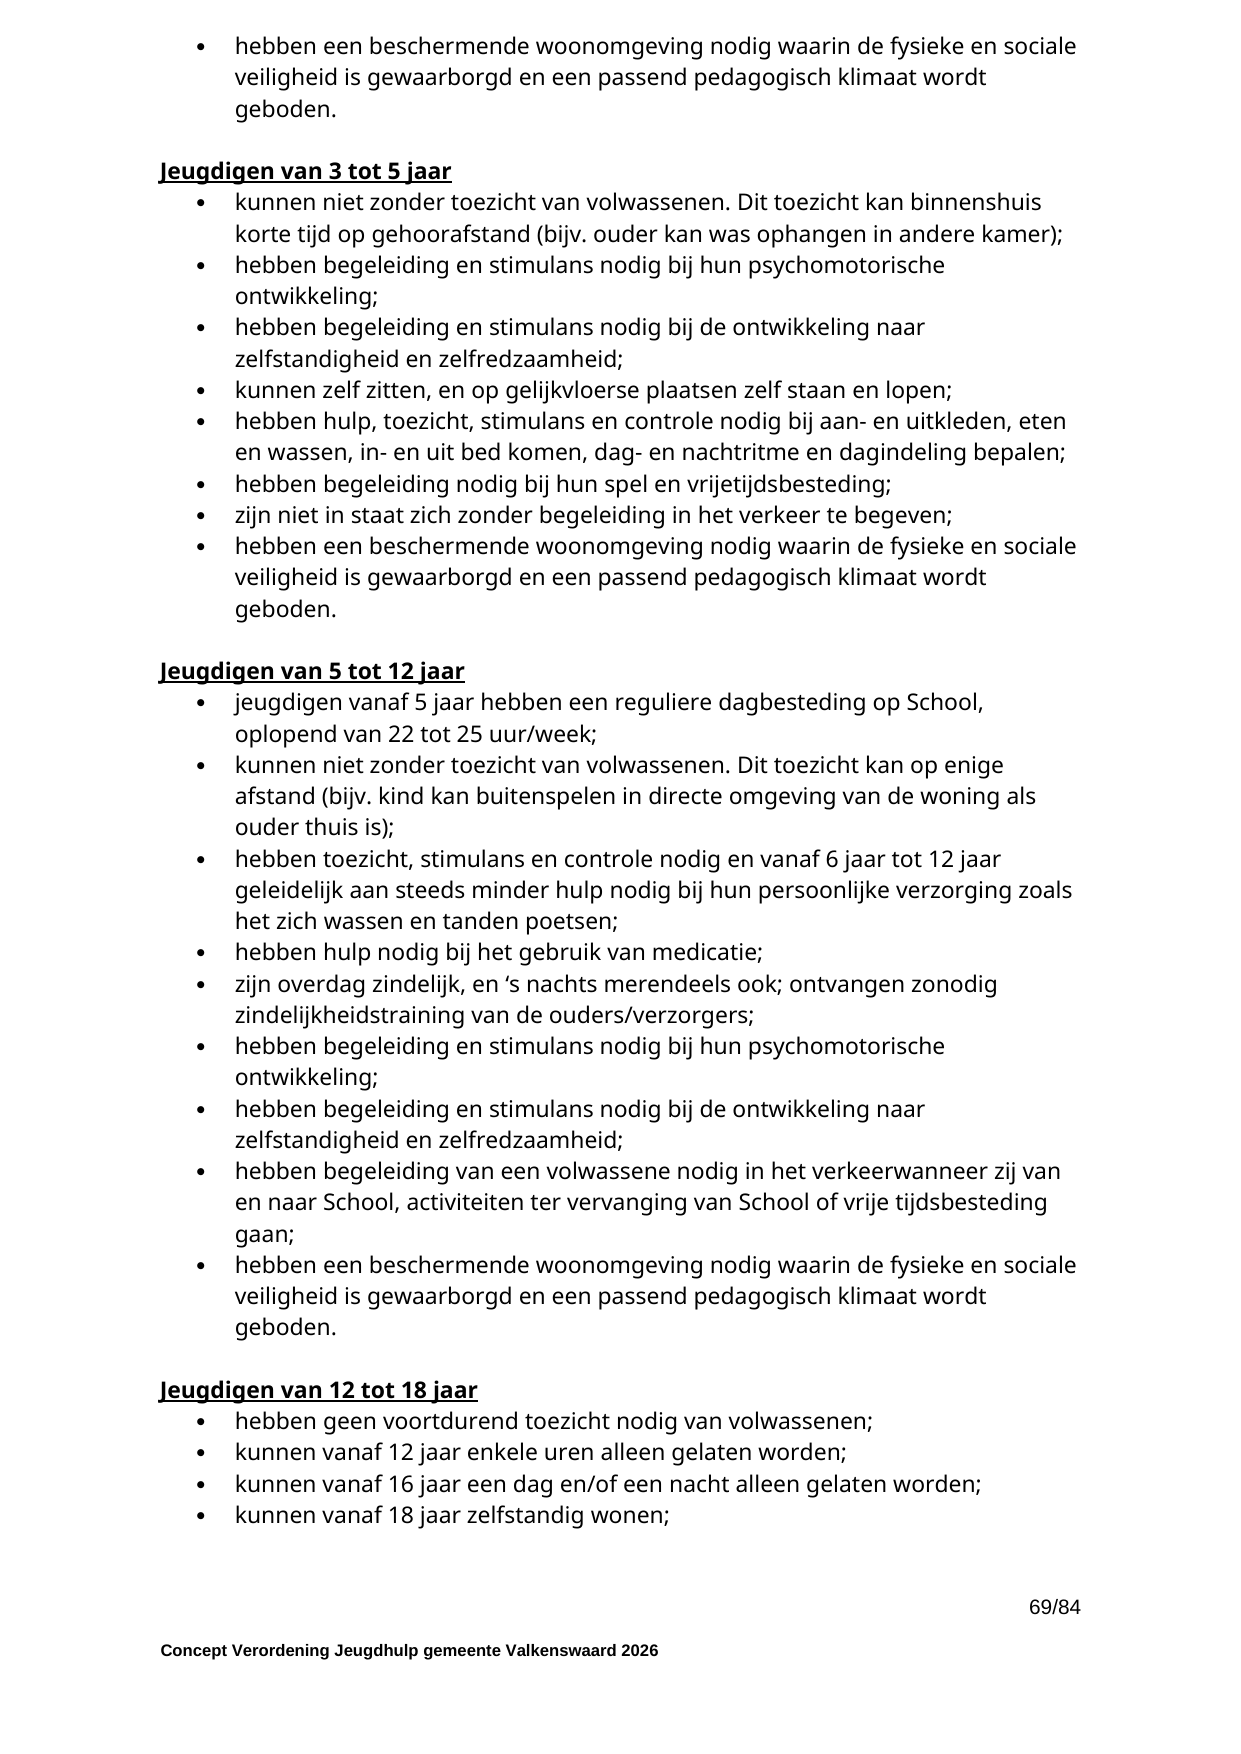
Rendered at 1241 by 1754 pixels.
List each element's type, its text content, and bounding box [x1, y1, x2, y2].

list hebben een beschermende woonomgeving nodig waarin de fysieke en sociale veiligheid is gewaarborgd en een passend pedagogisch klimaat wordt geboden. [197, 29, 1081, 123]
list hebben een beschermende woonomgeving nodig waarin de fysieke en sociale veiligheid is gewaarborgd en een passend pedagogisch klimaat wordt geboden. [197, 1248, 1081, 1342]
text Jeugdigen van 3 tot 5 jaar [159, 154, 1081, 186]
list hebben toezicht, stimulans en controle nodig en vanaf 6 jaar tot 12 jaar geleidelijk aan steeds minder hulp nodig bij hun persoonlijke verzorging zoals het zich wassen en tanden poetsen; [197, 842, 1081, 936]
list kunnen vanaf 16 jaar een dag en/of een nacht alleen gelaten worden; [197, 1467, 1081, 1498]
list hebben geen voortdurend toezicht nodig van volwassenen; [197, 1404, 1081, 1436]
list hebben begeleiding nodig bij hun spel en vrijetijdsbesteding; [197, 467, 1081, 498]
list kunnen vanaf 18 jaar zelfstandig wonen; [197, 1498, 1081, 1529]
list kunnen zelf zitten, en op gelijkvloerse plaatsen zelf staan en lopen; [197, 373, 1081, 404]
list hebben begeleiding van een volwassene nodig in het verkeerwanneer zij van en naar School, activiteiten ter vervanging van School of vrije tijdsbesteding gaan; [197, 1154, 1081, 1248]
list hebben hulp nodig bij het gebruik van medicatie; [197, 936, 1081, 967]
list zijn overdag zindelijk, en ‘s nachts merendeels ook; ontvangen zonodig zindelijkheidstraining van de ouders/verzorgers; [197, 967, 1081, 1029]
list jeugdigen vanaf 5 jaar hebben een reguliere dagbesteding op School, oplopend van 22 tot 25 uur/week; [197, 686, 1081, 748]
list hebben een beschermende woonomgeving nodig waarin de fysieke en sociale veiligheid is gewaarborgd en een passend pedagogisch klimaat wordt geboden. [197, 529, 1081, 623]
text Jeugdigen van 5 tot 12 jaar [159, 654, 1081, 686]
list hebben begeleiding en stimulans nodig bij de ontwikkeling naar zelfstandigheid en zelfredzaamheid; [197, 311, 1081, 373]
list hebben hulp, toezicht, stimulans en controle nodig bij aan- en uitkleden, eten en wassen, in- en uit bed komen, dag- en nachtritme en dagindeling bepalen; [197, 404, 1081, 467]
list zijn niet in staat zich zonder begeleiding in het verkeer te begeven; [197, 498, 1081, 529]
list kunnen niet zonder toezicht van volwassenen. Dit toezicht kan op enige afstand (bijv. kind kan buitenspelen in directe omgeving van de woning als ouder thuis is); [197, 748, 1081, 842]
list kunnen niet zonder toezicht van volwassenen. Dit toezicht kan binnenshuis korte tijd op gehoorafstand (bijv. ouder kan was ophangen in andere kamer); [197, 186, 1081, 248]
list hebben begeleiding en stimulans nodig bij hun psychomotorische ontwikkeling; [197, 1029, 1081, 1092]
text Jeugdigen van 12 tot 18 jaar [159, 1373, 1081, 1404]
list hebben begeleiding en stimulans nodig bij de ontwikkeling naar zelfstandigheid en zelfredzaamheid; [197, 1092, 1081, 1154]
list kunnen vanaf 12 jaar enkele uren alleen gelaten worden; [197, 1436, 1081, 1467]
list hebben begeleiding en stimulans nodig bij hun psychomotorische ontwikkeling; [197, 248, 1081, 311]
